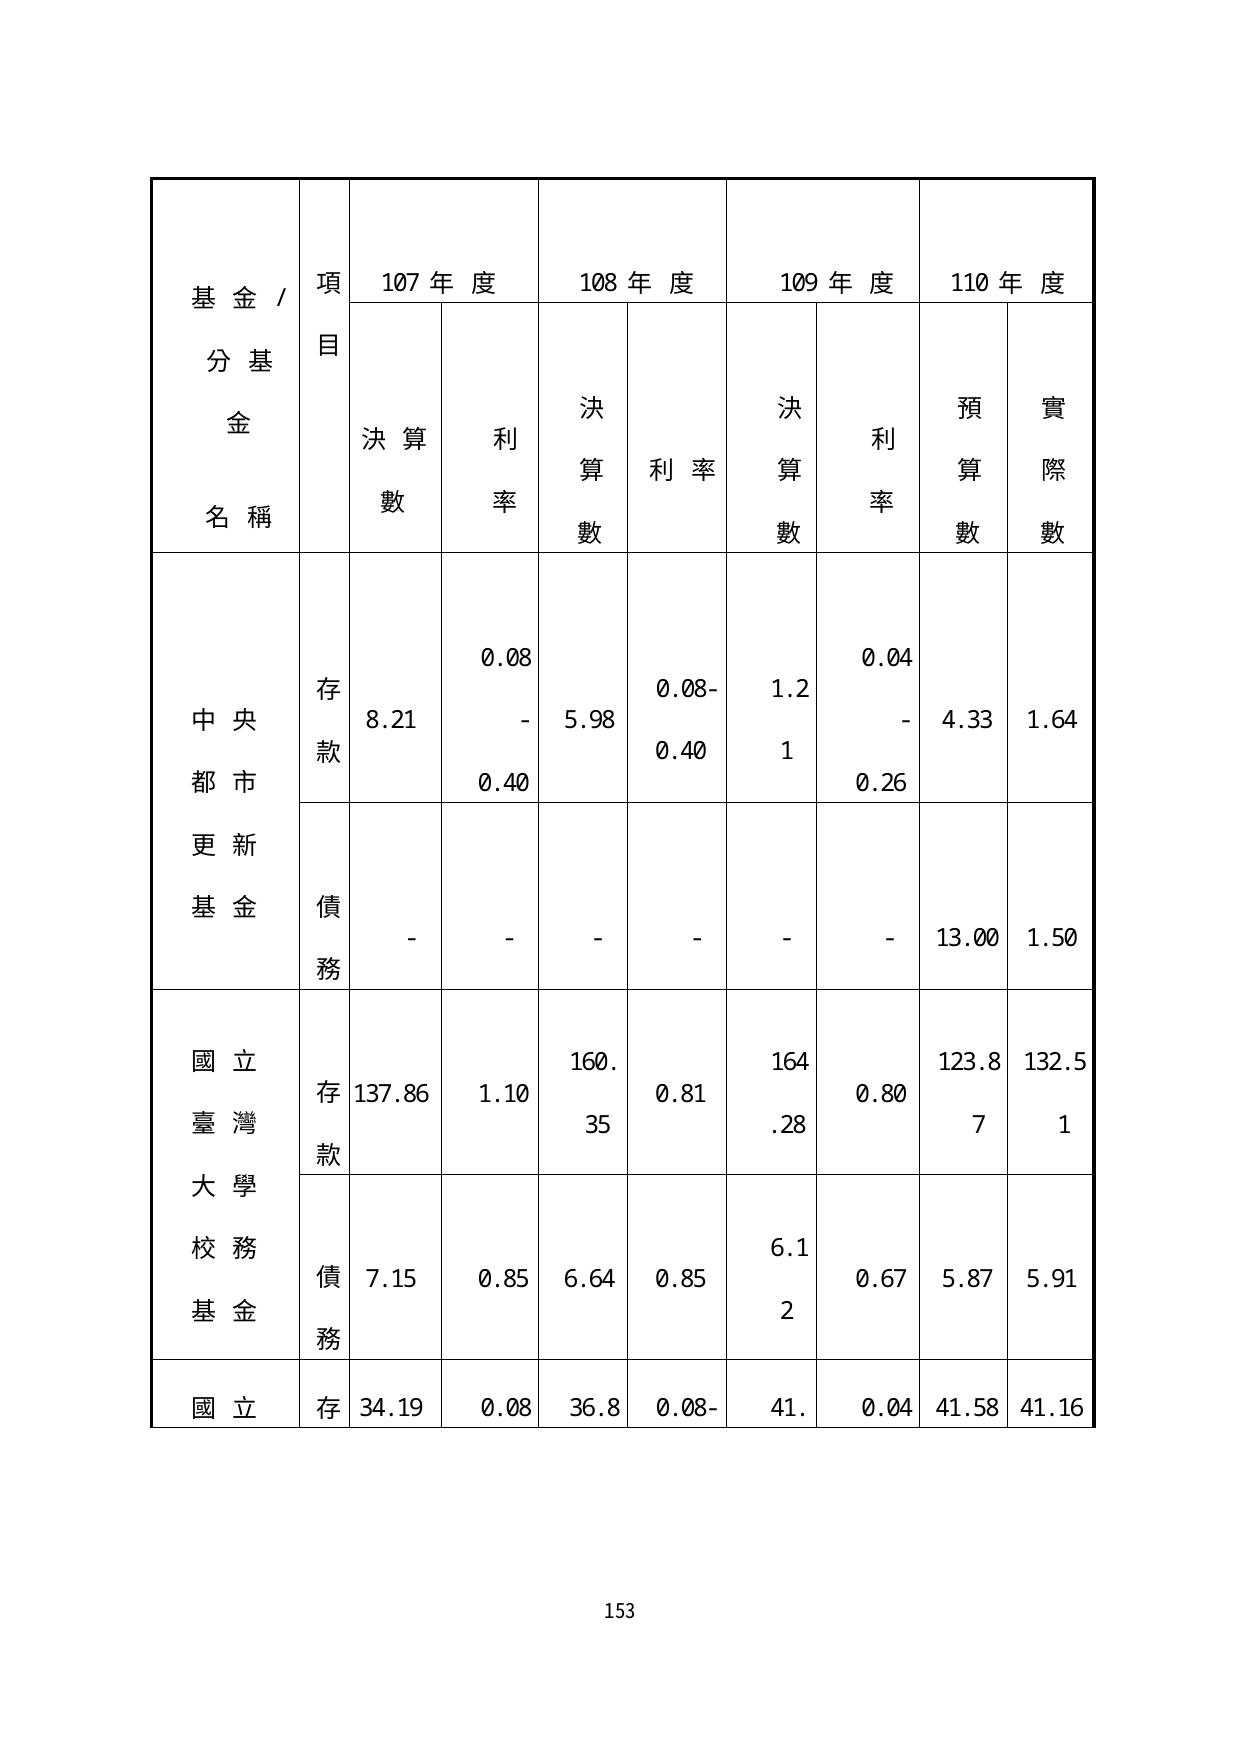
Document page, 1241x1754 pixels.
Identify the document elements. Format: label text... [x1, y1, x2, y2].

table_cell - [727, 803, 816, 989]
table_cell 決算數 [350, 303, 441, 552]
table_cell 債務 [300, 1175, 349, 1358]
table_cell 5.98 [539, 553, 627, 802]
table_cell 5.87 [920, 1175, 1007, 1358]
table_cell 34.19 [350, 1360, 441, 1427]
table_cell 0.08- [628, 1360, 726, 1427]
table_cell 0.81 [628, 990, 726, 1174]
table_cell 6.12 [727, 1175, 816, 1358]
table_cell 0.08-0.40 [628, 553, 726, 802]
table_cell 1.10 [442, 990, 538, 1174]
table_cell 8.21 [350, 553, 441, 802]
table_cell 41.58 [920, 1360, 1007, 1427]
table_header 109年度 [727, 180, 919, 302]
table_cell 123.87 [920, 990, 1007, 1174]
table_header 基金/分基金 名稱 [153, 180, 299, 552]
table_header 項 目 [300, 180, 349, 552]
table_cell 164.28 [727, 990, 816, 1174]
table_cell 41. [727, 1360, 816, 1427]
table_cell - [350, 803, 441, 989]
table_cell 0.85 [628, 1175, 726, 1358]
table_cell 存 [300, 1360, 349, 1427]
table_cell 41.16 [1008, 1360, 1092, 1427]
table_cell 0.67 [817, 1175, 919, 1358]
table_cell 債務 [300, 803, 349, 989]
table_cell 0.85 [442, 1175, 538, 1358]
table_cell 國立臺灣大學校務基金 [153, 990, 299, 1358]
table_cell 13.00 [920, 803, 1007, 989]
table_cell 0.08- [442, 1360, 538, 1427]
table_cell 決算數 [539, 303, 627, 552]
table_cell 預算數 [920, 303, 1007, 552]
table_cell 36.8 [539, 1360, 627, 1427]
table_cell - [442, 803, 538, 989]
table_cell 決算數 [727, 303, 816, 552]
table_header 108年度 [539, 180, 726, 302]
table_cell 6.64 [539, 1175, 627, 1358]
table_cell 1.50 [1008, 803, 1092, 989]
table_cell 利率 [628, 303, 726, 552]
table_cell 132.51 [1008, 990, 1092, 1174]
table_cell - [539, 803, 627, 989]
table_cell 利率 [817, 303, 919, 552]
table_cell - [817, 803, 919, 989]
table_header 110年度 [920, 180, 1092, 302]
table_cell 1.21 [727, 553, 816, 802]
table_cell 國立 [153, 1360, 299, 1427]
table_cell 1.64 [1008, 553, 1092, 802]
table_cell 7.15 [350, 1175, 441, 1358]
table_cell 0.04- [817, 1360, 919, 1427]
table_cell 中央都市更新基金 [153, 553, 299, 989]
table_cell 存款 [300, 553, 349, 802]
table_cell 實際數 [1008, 303, 1092, 552]
table_cell 4.33 [920, 553, 1007, 802]
table_cell 0.80 [817, 990, 919, 1174]
table_header 107年度 [350, 180, 538, 302]
table_cell 137.86 [350, 990, 441, 1174]
table_cell 5.91 [1008, 1175, 1092, 1358]
table_cell - [628, 803, 726, 989]
table_cell 利率 [442, 303, 538, 552]
table_cell 160.35 [539, 990, 627, 1174]
table_cell 0.08-0.40 [442, 553, 538, 802]
table_cell 存款 [300, 990, 349, 1174]
table_cell 0.04-0.26 [817, 553, 919, 802]
